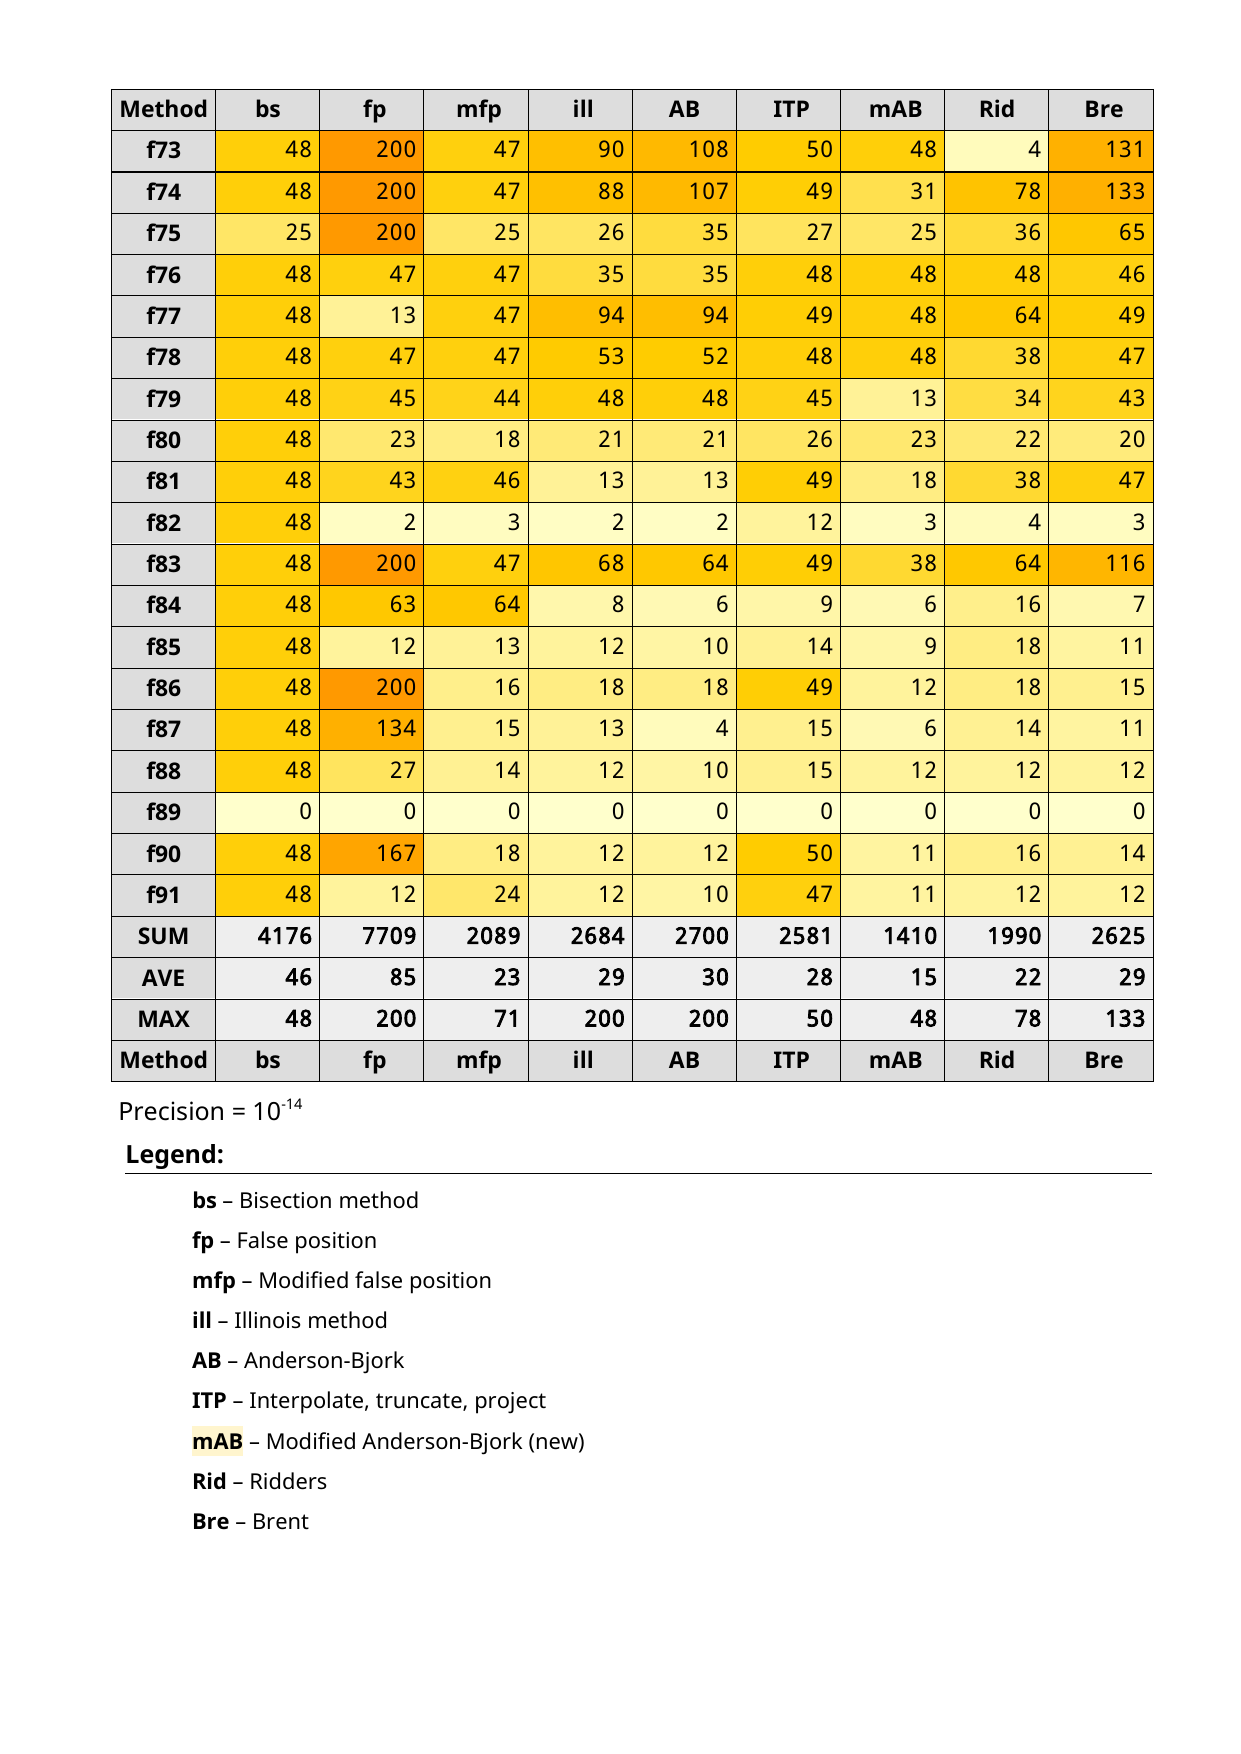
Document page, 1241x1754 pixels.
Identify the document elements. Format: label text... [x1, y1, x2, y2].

table_cell 18 [529, 669, 632, 709]
table_cell Bre [1049, 1041, 1153, 1081]
table_cell mfp [424, 1041, 528, 1081]
table_cell 48 [841, 296, 944, 337]
table_cell 2089 [424, 917, 528, 957]
table_cell 48 [216, 503, 319, 543]
table_cell 48 [841, 338, 944, 378]
table_cell 49 [737, 296, 840, 337]
table_cell 48 [216, 462, 319, 502]
table_cell 48 [216, 586, 319, 626]
table_cell 6 [841, 586, 944, 626]
table_cell ill [529, 1041, 632, 1081]
table_cell 24 [424, 875, 528, 916]
table_cell 14 [945, 710, 1048, 750]
text mAB – Modified Anderson-Bjork (new) [192, 1426, 1152, 1456]
table_cell 11 [841, 875, 944, 916]
table_cell 48 [841, 255, 944, 295]
table_cell 47 [320, 338, 423, 378]
table_cell 46 [216, 958, 319, 998]
table_cell 78 [945, 173, 1048, 213]
table_cell 48 [945, 255, 1048, 295]
table_cell 47 [424, 131, 528, 171]
table_cell f85 [112, 627, 215, 668]
table_cell f89 [112, 793, 215, 833]
table_cell f81 [112, 462, 215, 502]
table_cell 4 [945, 131, 1048, 171]
table_cell 78 [945, 1000, 1048, 1040]
table_cell 36 [945, 214, 1048, 254]
table_cell 50 [737, 131, 840, 171]
table_cell 28 [737, 958, 840, 998]
table_header bs [216, 90, 319, 130]
text Brе – Brent [192, 1506, 1152, 1536]
table_cell MAX [112, 1000, 215, 1040]
table_cell 15 [737, 751, 840, 792]
table_cell 23 [424, 958, 528, 998]
table_cell 200 [529, 1000, 632, 1040]
table_cell 50 [737, 834, 840, 874]
table_cell 47 [424, 255, 528, 295]
table_cell 9 [841, 627, 944, 668]
table_cell 31 [841, 173, 944, 213]
table_cell 107 [633, 173, 736, 213]
table_cell 18 [424, 834, 528, 874]
table_cell 11 [1049, 710, 1153, 750]
table_cell 65 [1049, 214, 1153, 254]
table_cell Method [112, 1041, 215, 1081]
table_cell 25 [216, 214, 319, 254]
table_cell 2 [633, 503, 736, 543]
table_cell 18 [424, 421, 528, 461]
table_cell 15 [737, 710, 840, 750]
table_cell 35 [633, 214, 736, 254]
table_cell 15 [424, 710, 528, 750]
table_cell 0 [529, 793, 632, 833]
table_cell 133 [1049, 173, 1153, 213]
table_cell 85 [320, 958, 423, 998]
table_cell 12 [633, 834, 736, 874]
table_cell f90 [112, 834, 215, 874]
table_cell 18 [945, 627, 1048, 668]
table_cell 2581 [737, 917, 840, 957]
table_header ill [529, 90, 632, 130]
table_cell 4 [633, 710, 736, 750]
table_cell 12 [945, 875, 1048, 916]
table_cell 16 [945, 834, 1048, 874]
table_cell 48 [216, 338, 319, 378]
table_cell 52 [633, 338, 736, 378]
table_cell 48 [216, 627, 319, 668]
table_cell 48 [216, 875, 319, 916]
table_header Rid [945, 90, 1048, 130]
table_cell 200 [633, 1000, 736, 1040]
table_cell 49 [737, 545, 840, 585]
table_cell 6 [633, 586, 736, 626]
table_cell fp [320, 1041, 423, 1081]
table_cell f83 [112, 545, 215, 585]
table_header mAB [841, 90, 944, 130]
table_cell 1990 [945, 917, 1048, 957]
table_cell 10 [633, 875, 736, 916]
table_cell 16 [945, 586, 1048, 626]
table_cell 47 [424, 338, 528, 378]
table_cell 22 [945, 958, 1048, 998]
text Legend: [125, 1137, 1152, 1173]
table_cell mAB [841, 1041, 944, 1081]
table_cell 13 [633, 462, 736, 502]
table_cell 29 [529, 958, 632, 998]
table_cell 27 [320, 751, 423, 792]
table_cell 48 [216, 1000, 319, 1040]
table_cell 48 [216, 255, 319, 295]
table_cell 2684 [529, 917, 632, 957]
table_cell 27 [737, 214, 840, 254]
table_cell 20 [1049, 421, 1153, 461]
table_cell 48 [841, 131, 944, 171]
table_cell f77 [112, 296, 215, 337]
table_cell 13 [529, 462, 632, 502]
table_header Bre [1049, 90, 1153, 130]
table_cell f82 [112, 503, 215, 543]
table_cell 47 [737, 875, 840, 916]
table_cell f87 [112, 710, 215, 750]
table_cell 3 [841, 503, 944, 543]
table_cell 14 [424, 751, 528, 792]
table_cell 48 [216, 710, 319, 750]
table_cell 12 [945, 751, 1048, 792]
table_cell 46 [424, 462, 528, 502]
table_cell 16 [424, 669, 528, 709]
table_header mfp [424, 90, 528, 130]
table_cell 11 [1049, 627, 1153, 668]
table_cell 3 [424, 503, 528, 543]
table_cell 49 [737, 173, 840, 213]
table_cell bs [216, 1041, 319, 1081]
table_cell 12 [529, 627, 632, 668]
text Precision = 10-14 [118, 1094, 1152, 1128]
table_cell 131 [1049, 131, 1153, 171]
table_header Method [112, 90, 215, 130]
table_cell 200 [320, 173, 423, 213]
table_cell 10 [633, 751, 736, 792]
table_cell 12 [529, 751, 632, 792]
table_cell 2625 [1049, 917, 1153, 957]
table_cell 18 [841, 462, 944, 502]
table_cell 35 [529, 255, 632, 295]
table_cell 23 [841, 421, 944, 461]
table_cell 48 [633, 379, 736, 419]
table_cell 38 [945, 338, 1048, 378]
table_cell 200 [320, 669, 423, 709]
table_cell 13 [424, 627, 528, 668]
table_cell f88 [112, 751, 215, 792]
table_cell 43 [1049, 379, 1153, 419]
table_cell 48 [216, 669, 319, 709]
table_cell 18 [633, 669, 736, 709]
table_cell 116 [1049, 545, 1153, 585]
table_cell 21 [529, 421, 632, 461]
table_cell f80 [112, 421, 215, 461]
table_header ITP [737, 90, 840, 130]
table_cell 1410 [841, 917, 944, 957]
table_cell 12 [1049, 875, 1153, 916]
table_cell 49 [737, 669, 840, 709]
table_cell 46 [1049, 255, 1153, 295]
text ill – Illinois method [192, 1305, 1152, 1335]
table_header AB [633, 90, 736, 130]
table_cell 25 [424, 214, 528, 254]
table_cell 12 [737, 503, 840, 543]
table_cell 11 [841, 834, 944, 874]
table_cell f73 [112, 131, 215, 171]
table_cell 0 [737, 793, 840, 833]
table_cell 47 [424, 296, 528, 337]
table_cell 22 [945, 421, 1048, 461]
table_cell 49 [1049, 296, 1153, 337]
table_cell 200 [320, 545, 423, 585]
table_cell 2700 [633, 917, 736, 957]
table_cell 15 [841, 958, 944, 998]
table_cell 0 [633, 793, 736, 833]
table_cell SUM [112, 917, 215, 957]
table_cell f78 [112, 338, 215, 378]
table_cell 48 [216, 296, 319, 337]
table_cell 13 [841, 379, 944, 419]
table_cell 200 [320, 214, 423, 254]
table_cell 7709 [320, 917, 423, 957]
table_cell 18 [945, 669, 1048, 709]
table_cell 48 [529, 379, 632, 419]
table_cell 47 [424, 173, 528, 213]
text Rid – Ridders [192, 1466, 1152, 1496]
table_cell 15 [1049, 669, 1153, 709]
table_cell f84 [112, 586, 215, 626]
table_cell 26 [737, 421, 840, 461]
table_cell 88 [529, 173, 632, 213]
table_cell AVE [112, 958, 215, 998]
table_cell 200 [320, 131, 423, 171]
table_cell 47 [1049, 462, 1153, 502]
table_cell 12 [841, 669, 944, 709]
table_cell f79 [112, 379, 215, 419]
table_cell 7 [1049, 586, 1153, 626]
table_cell 0 [841, 793, 944, 833]
table_cell 10 [633, 627, 736, 668]
table_cell 53 [529, 338, 632, 378]
table_cell Rid [945, 1041, 1048, 1081]
table_cell f76 [112, 255, 215, 295]
table_cell 64 [945, 296, 1048, 337]
table_cell 26 [529, 214, 632, 254]
table_cell 50 [737, 1000, 840, 1040]
table_cell ITP [737, 1041, 840, 1081]
table_cell 63 [320, 586, 423, 626]
table_cell 68 [529, 545, 632, 585]
table_cell 45 [320, 379, 423, 419]
table_cell 14 [1049, 834, 1153, 874]
table_cell 48 [737, 338, 840, 378]
table_header fp [320, 90, 423, 130]
table_cell 29 [1049, 958, 1153, 998]
table_cell 71 [424, 1000, 528, 1040]
table_cell 2 [320, 503, 423, 543]
table_cell 2 [529, 503, 632, 543]
table_cell 94 [633, 296, 736, 337]
table_cell 0 [216, 793, 319, 833]
table_cell 167 [320, 834, 423, 874]
table_cell 43 [320, 462, 423, 502]
table_cell 12 [529, 834, 632, 874]
table_cell 48 [216, 173, 319, 213]
table_cell 4176 [216, 917, 319, 957]
table_cell 13 [529, 710, 632, 750]
table_cell f75 [112, 214, 215, 254]
table_cell 64 [945, 545, 1048, 585]
table_cell 48 [737, 255, 840, 295]
table_cell 90 [529, 131, 632, 171]
table_cell 6 [841, 710, 944, 750]
table_cell 12 [529, 875, 632, 916]
table_cell 12 [1049, 751, 1153, 792]
table_cell 134 [320, 710, 423, 750]
table_cell 47 [1049, 338, 1153, 378]
table_cell 44 [424, 379, 528, 419]
table_cell 4 [945, 503, 1048, 543]
table_cell 48 [216, 751, 319, 792]
table_cell 13 [320, 296, 423, 337]
table_cell AB [633, 1041, 736, 1081]
text bs – Bisection method [192, 1185, 1152, 1215]
table_cell 64 [633, 545, 736, 585]
text ITP – Interpolate, truncate, project [192, 1385, 1152, 1415]
table_cell 48 [216, 545, 319, 585]
table_cell 0 [320, 793, 423, 833]
table_cell 34 [945, 379, 1048, 419]
table_cell 35 [633, 255, 736, 295]
table_cell 108 [633, 131, 736, 171]
table_cell 0 [945, 793, 1048, 833]
table_cell 48 [216, 834, 319, 874]
table_cell 14 [737, 627, 840, 668]
table_cell 0 [1049, 793, 1153, 833]
table_cell 3 [1049, 503, 1153, 543]
table_cell 45 [737, 379, 840, 419]
table_cell f74 [112, 173, 215, 213]
table_cell 48 [841, 1000, 944, 1040]
table_cell 48 [216, 131, 319, 171]
table_cell 48 [216, 379, 319, 419]
table_cell 12 [320, 627, 423, 668]
text AB – Anderson-Bjork [192, 1345, 1152, 1375]
table_cell f91 [112, 875, 215, 916]
table_cell 133 [1049, 1000, 1153, 1040]
table_cell f86 [112, 669, 215, 709]
table_cell 9 [737, 586, 840, 626]
text fp – False position [192, 1225, 1152, 1255]
table_cell 38 [945, 462, 1048, 502]
table_cell 64 [424, 586, 528, 626]
table_cell 8 [529, 586, 632, 626]
table_cell 47 [424, 545, 528, 585]
table_cell 48 [216, 421, 319, 461]
table_cell 12 [320, 875, 423, 916]
table_cell 0 [424, 793, 528, 833]
table_cell 94 [529, 296, 632, 337]
table_cell 30 [633, 958, 736, 998]
table_cell 38 [841, 545, 944, 585]
table_cell 21 [633, 421, 736, 461]
table_cell 23 [320, 421, 423, 461]
table_cell 47 [320, 255, 423, 295]
table_cell 49 [737, 462, 840, 502]
table_cell 25 [841, 214, 944, 254]
table_cell 12 [841, 751, 944, 792]
text mfp – Modified false position [192, 1265, 1152, 1295]
table_cell 200 [320, 1000, 423, 1040]
